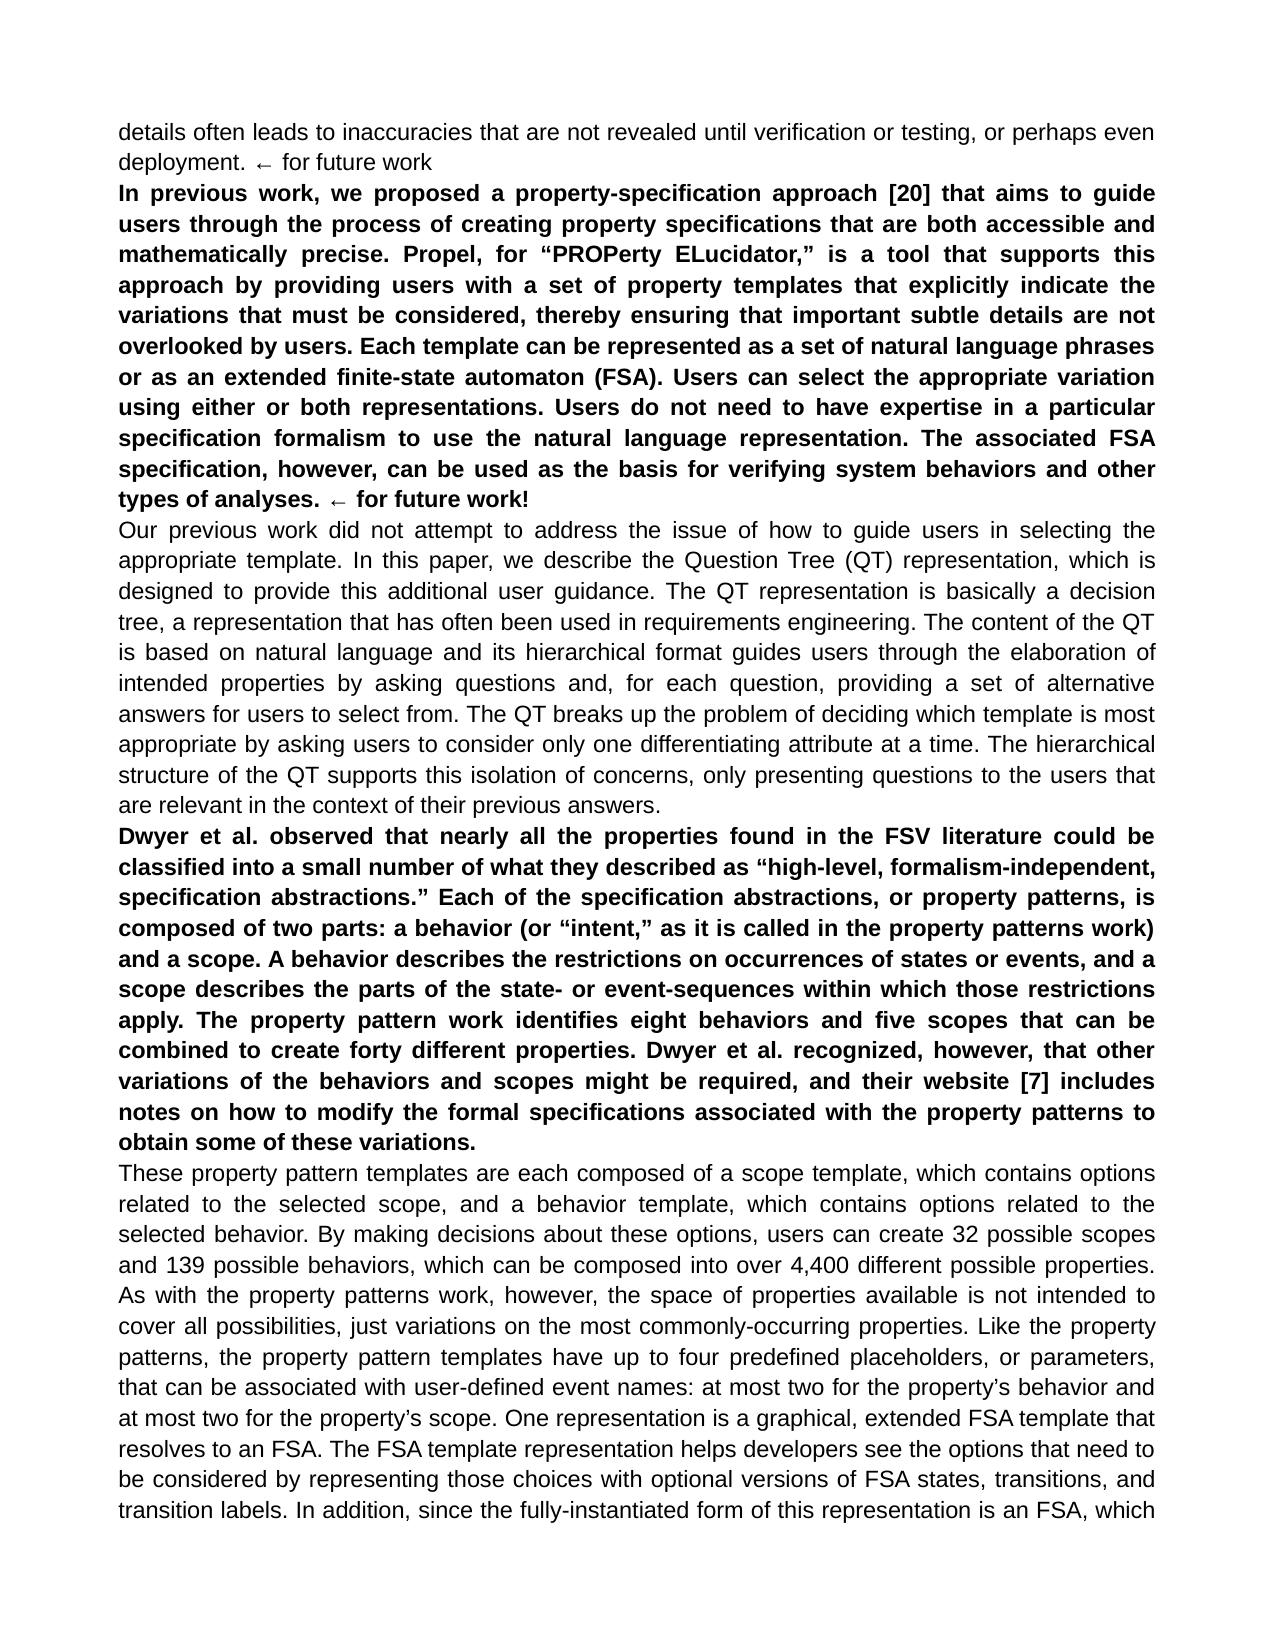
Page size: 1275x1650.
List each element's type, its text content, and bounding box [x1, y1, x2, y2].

text In previous work, we proposed a property-specification approach [20] that aims to guide users through the process of creating property specifications that are both accessible and mathematically precise. Propel, for “PROPerty ELucidator,” is a tool that supports this approach by providing users with a set of property templates that explicitly indicate the variations that must be considered, thereby ensuring that important subtle details are not overlooked by users. Each template can be represented as a set of natural language phrases or as an extended finite-state automaton (FSA). Users can select the appropriate variation using either or both representations. Users do not need to have expertise in a particular specification formalism to use the natural language representation. The associated FSA specification, however, can be used as the basis for verifying system behaviors and other types of analyses. ← for future work! [118, 179, 1157, 512]
text details often leads to inaccuracies that are not revealed until verification or testing, or perhaps even deployment. ← for future work [118, 118, 1157, 176]
text Dwyer et al. observed that nearly all the properties found in the FSV literature could be classified into a small number of what they described as “high-level, formalism-independent, specification abstractions.” Each of the specification abstractions, or property patterns, is composed of two parts: a behavior (or “intent,” as it is called in the property patterns work) and a scope. A behavior describes the restrictions on occurrences of states or events, and a scope describes the parts of the state- or event-sequences within which those restrictions apply. The property pattern work identifies eight behaviors and five scopes that can be combined to create forty different properties. Dwyer et al. recognized, however, that other variations of the behaviors and scopes might be required, and their website [7] includes notes on how to modify the formal specifications associated with the property patterns to obtain some of these variations. [118, 822, 1157, 1156]
text Our previous work did not attempt to address the issue of how to guide users in selecting the appropriate template. In this paper, we describe the Question Tree (QT) representation, which is designed to provide this additional user guidance. The QT representation is basically a decision tree, a representation that has often been used in requirements engineering. The content of the QT is based on natural language and its hierarchical format guides users through the elaboration of intended properties by asking questions and, for each question, providing a set of alternative answers for users to select from. The QT breaks up the problem of deciding which template is most appropriate by asking users to consider only one differentiating attribute at a time. The hierarchical structure of the QT supports this isolation of concerns, only presenting questions to the users that are relevant in the context of their previous answers. [118, 516, 1157, 819]
text These property pattern templates are each composed of a scope template, which contains options related to the selected scope, and a behavior template, which contains options related to the selected behavior. By making decisions about these options, users can create 32 possible scopes and 139 possible behaviors, which can be composed into over 4,400 different possible properties. As with the property patterns work, however, the space of properties available is not intended to cover all possibilities, just variations on the most commonly-occurring properties. Like the property patterns, the property pattern templates have up to four predefined placeholders, or parameters, that can be associated with user-defined event names: at most two for the property’s behavior and at most two for the property’s scope. One representation is a graphical, extended FSA template that resolves to an FSA. The FSA template representation helps developers see the options that need to be considered by representing those choices with optional versions of FSA states, transitions, and transition labels. In addition, since the fully-instantiated form of this representation is an FSA, which [118, 1159, 1157, 1523]
